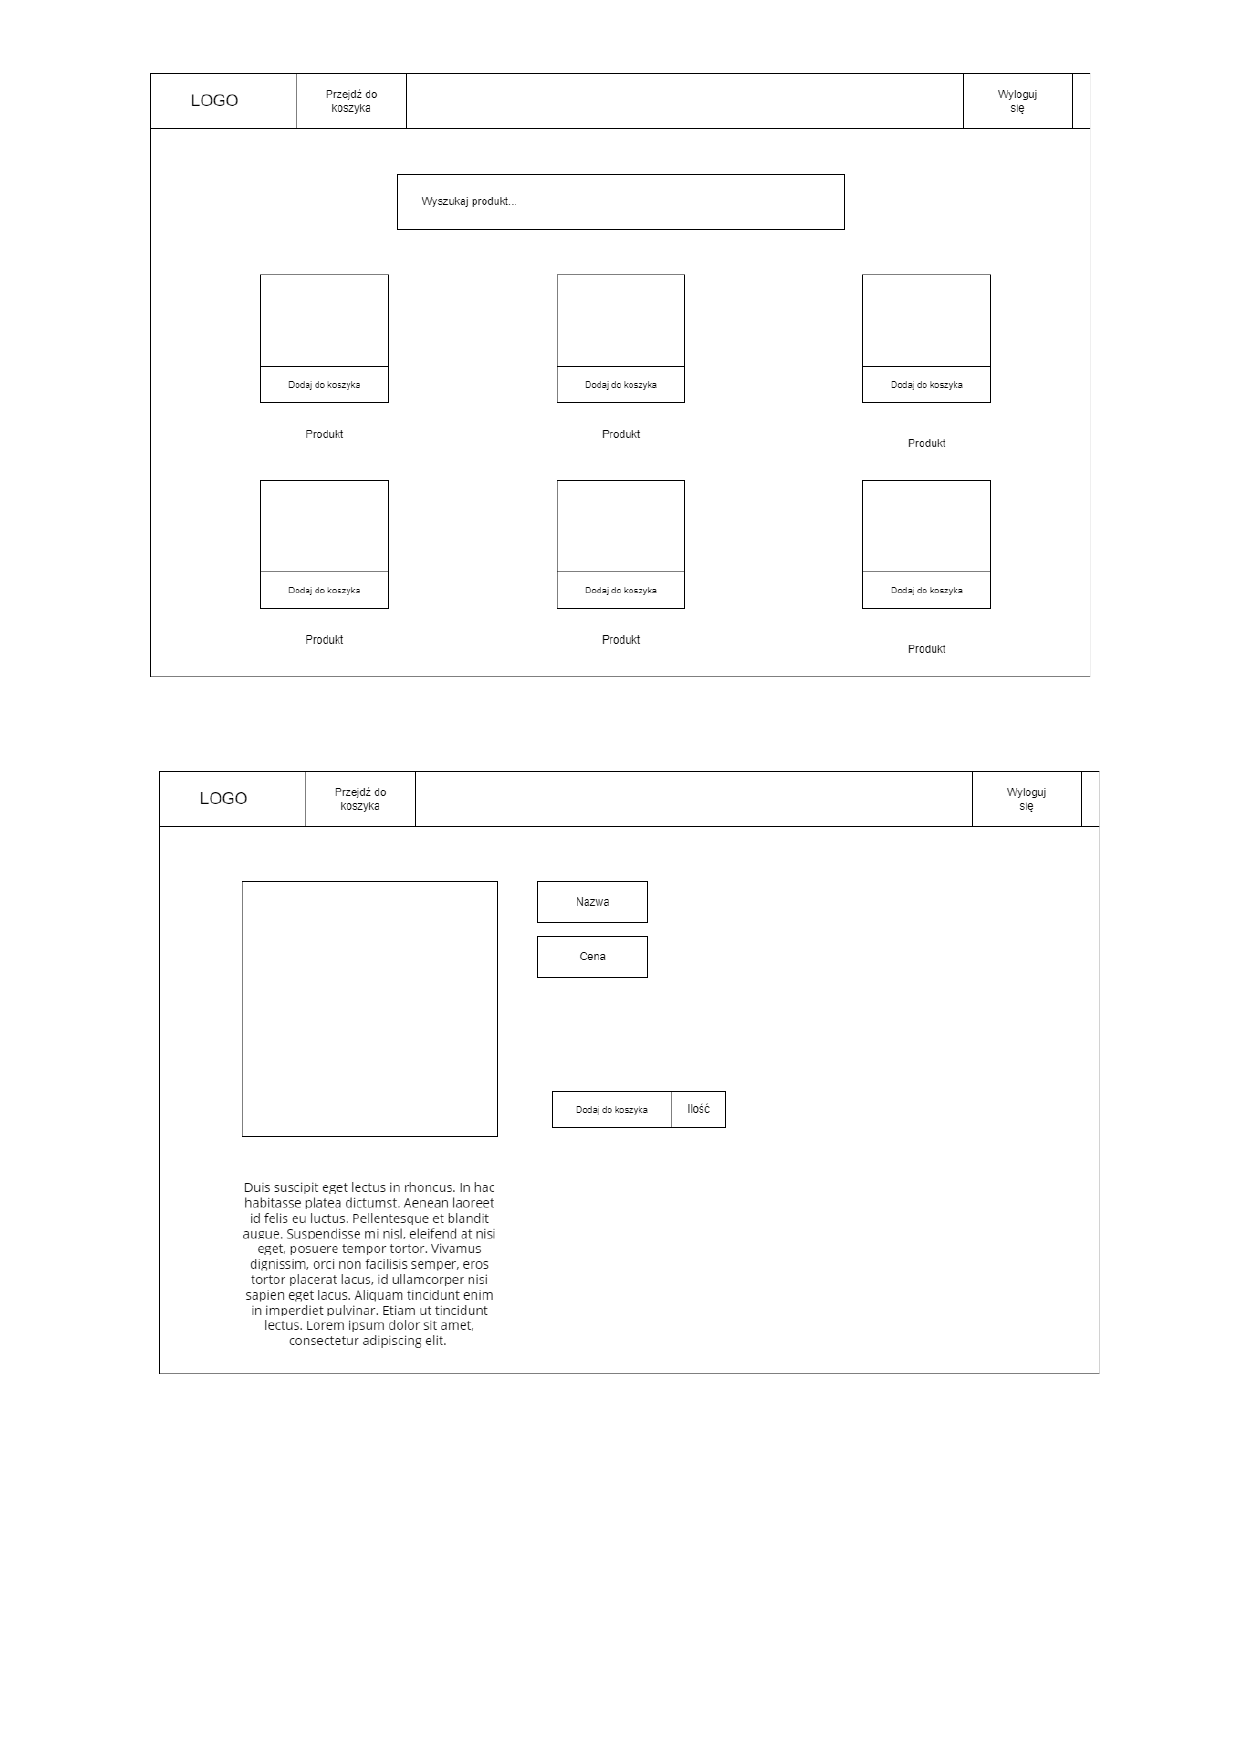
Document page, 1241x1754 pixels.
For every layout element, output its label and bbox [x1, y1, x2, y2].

picture [159, 771, 1100, 1374]
picture [150, 73, 1091, 677]
